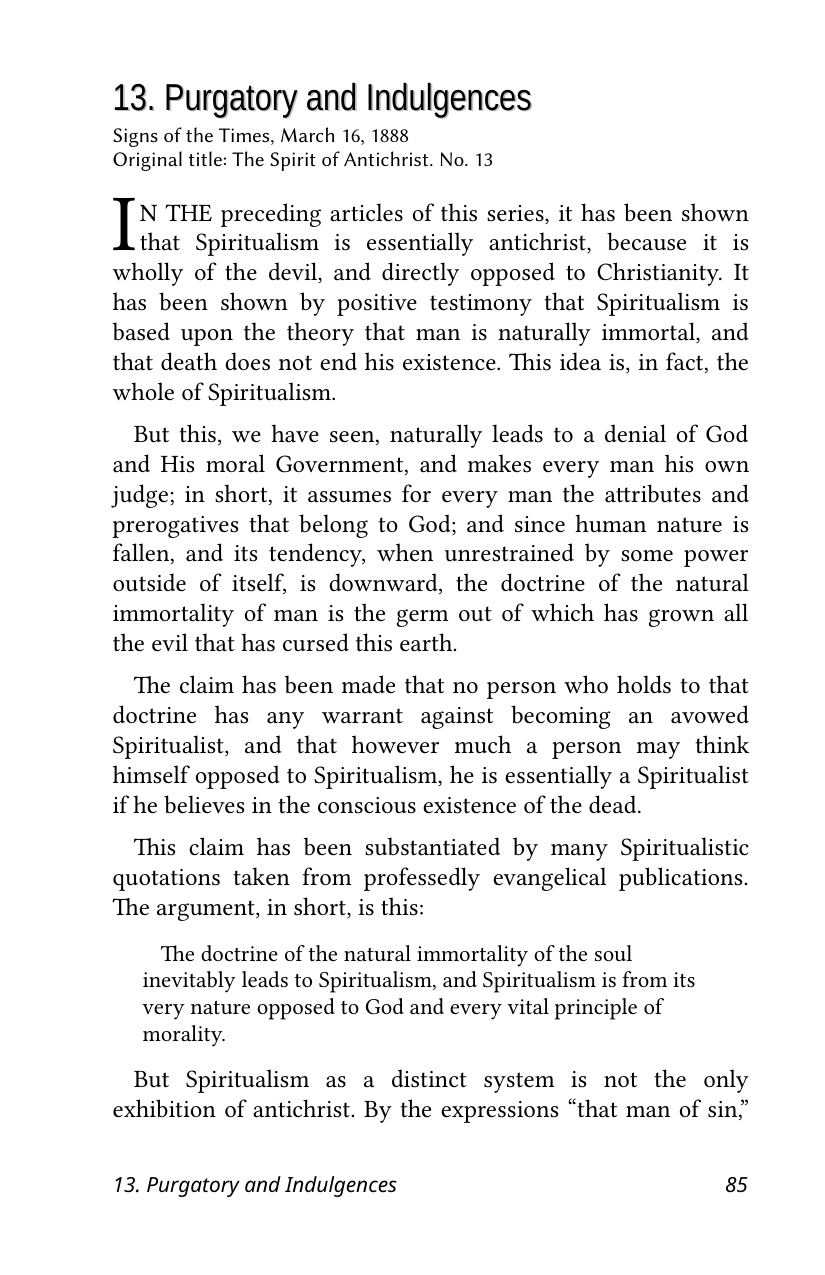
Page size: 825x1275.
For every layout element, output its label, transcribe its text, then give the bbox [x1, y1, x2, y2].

text The claim has been made that no person who holds to that doctrine has any warrant against becoming an avowed Spiritualist, and that however much a person may think himself opposed to Spiritualism, he is essentially a Spiritualist if he believes in the conscious existence of the dead. [112, 671, 750, 819]
title Purgatory and Indulgences [112, 75, 750, 118]
text But this, we have seen, naturally leads to a denial of God and His moral Government, and makes every man his own judge; in short, it assumes for every man the attributes and prerogatives that belong to God; and since human nature is fallen, and its tendency, when unrestrained by some power outside of itself, is downward, the doctrine of the natural immortality of man is the germ out of which has grown all the evil that has cursed this earth. [112, 420, 750, 658]
text The doctrine of the natural immortality of the soul inevitably leads to Spiritualism, and Spiritualism is from its very nature opposed to God and every vital principle of morality. [142, 940, 720, 1047]
text Signs of the Times, March 16, 1888 [112, 124, 750, 148]
text But Spiritualism as a distinct system is not the only exhibition of antichrist. By the expressions “that man of sin,” [112, 1065, 750, 1123]
text Original title: The Spirit of Antichrist. No. 13 [112, 148, 750, 172]
text IN THE preceding articles of this series, it has been shown that Spiritualism is essentially antichrist, because it is wholly of the devil, and directly opposed to Christianity. It has been shown by positive testimony that Spiritualism is based upon the theory that man is naturally immortal, and that death does not end his existence. This idea is, in fact, the whole of Spiritualism. [112, 198, 750, 406]
text This claim has been substantiated by many Spiritualistic quotations taken from professedly evangelical publications. The argument, in short, is this: [112, 833, 750, 921]
